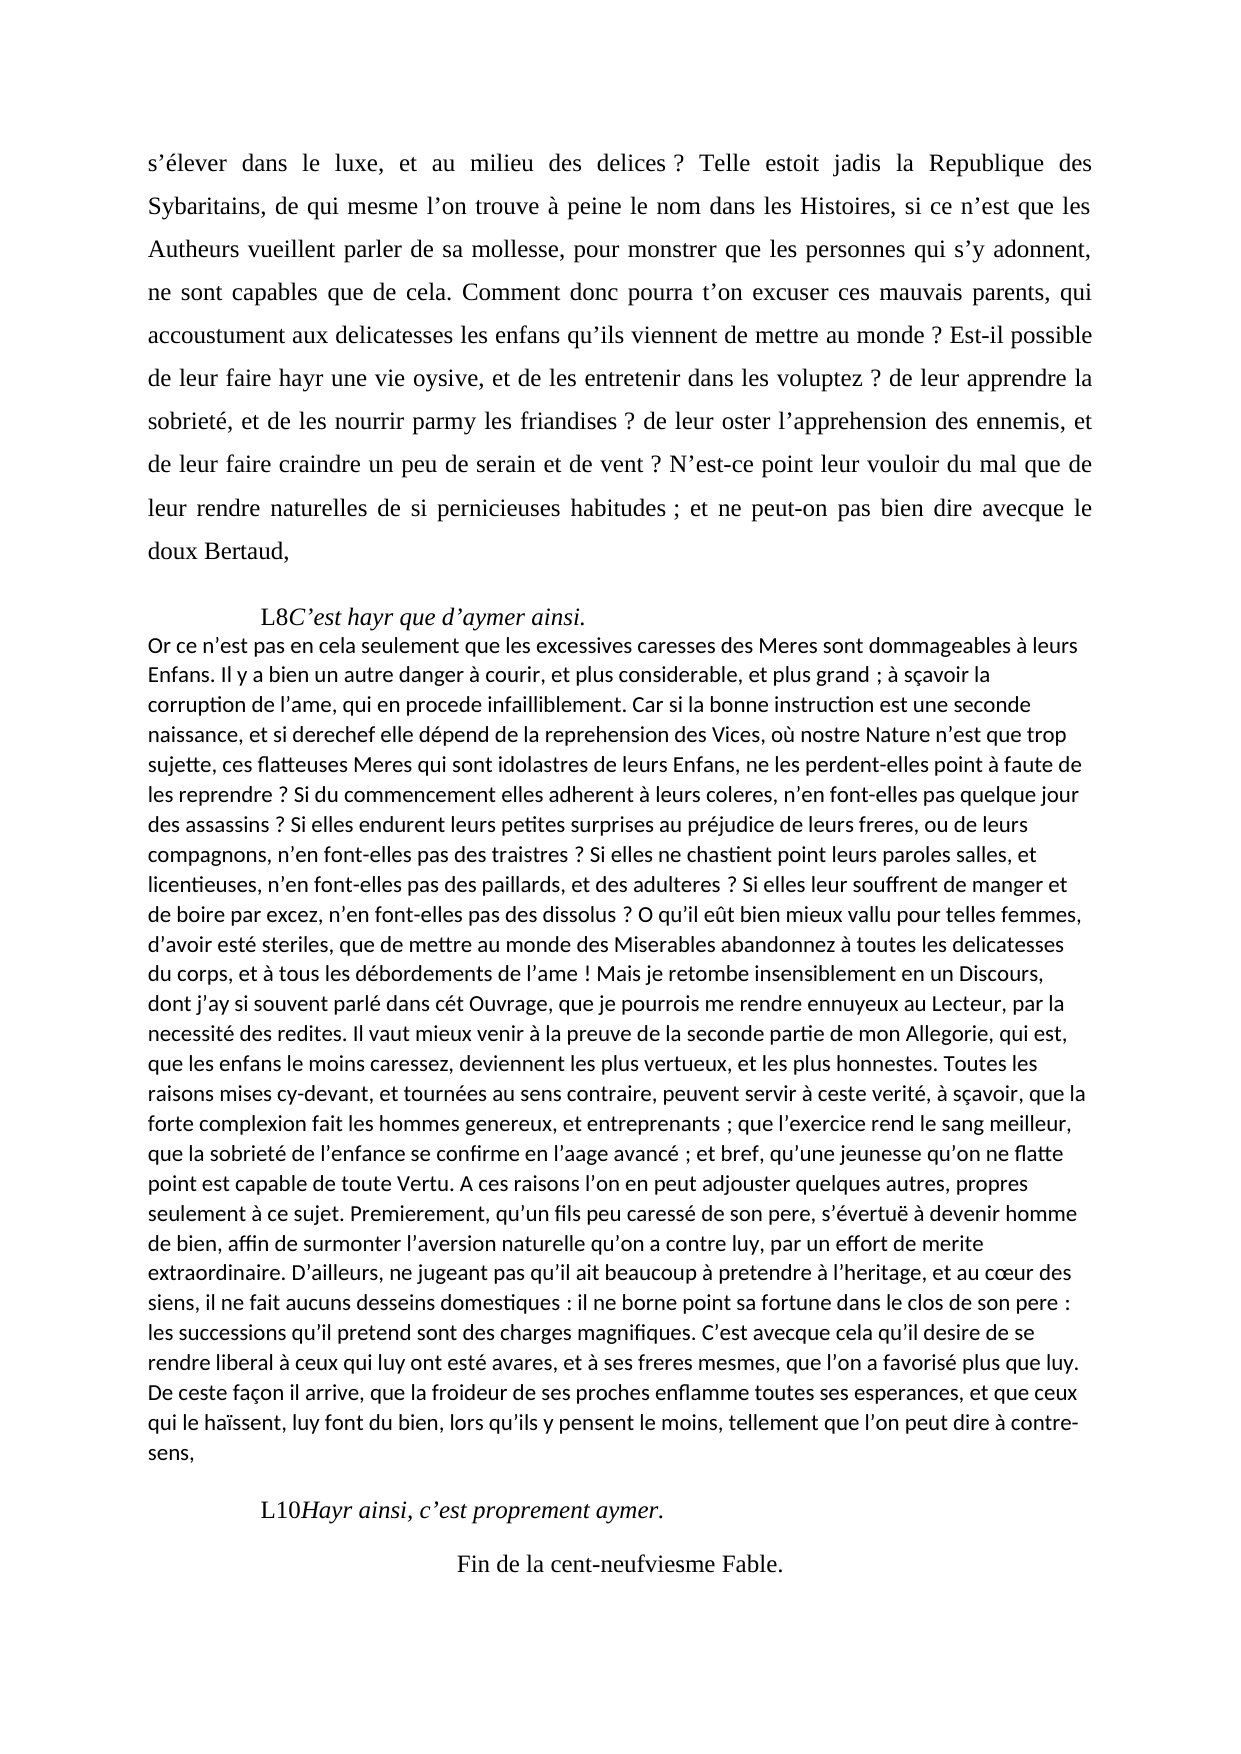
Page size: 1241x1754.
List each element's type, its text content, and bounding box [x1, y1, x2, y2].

text s’élever dans le luxe, et au milieu des delices ? Telle estoit jadis la Republique des Sybaritains, de qui mesme l’on trouve à peine le nom dans les Histoires, si ce n’est que les Autheurs vueillent parler de sa mollesse, pour monstrer que les personnes qui s’y adonnent, ne sont capables que de cela. Comment donc pourra t’on excuser ces mauvais parents, qui accoustument aux delicatesses les enfans qu’ils viennent de mettre au monde ? Est-il possible de leur faire hayr une vie oysive, et de les entretenir dans les voluptez ? de leur apprendre la sobrieté, et de les nourrir parmy les friandises ? de leur oster l’apprehension des ennemis, et de leur faire craindre un peu de serain et de vent ? N’est-ce point leur vouloir du mal que de leur rendre naturelles de si pernicieuses habitudes ; et ne peut-on pas bien dire avecque le doux Bertaud, [148, 148, 1093, 564]
text Fin de la cent-neufviesme Fable. [148, 1549, 1093, 1578]
text Or ce n’est pas en cela seulement que les excessives caresses des Meres sont dommageables à leurs Enfans. Il y a bien un autre danger à courir, et plus considerable, et plus grand ; à sçavoir la corruption de l’ame, qui en procede infailliblement. Car si la bonne instruction est une seconde naissance, et si derechef elle dépend de la reprehension des Vices, où nostre Nature n’est que trop sujette, ces flatteuses Meres qui sont idolastres de leurs Enfans, ne les perdent-elles point à faute de les reprendre ? Si du commencement elles adherent à leurs coleres, n’en font-elles pas quelque jour des assassins ? Si elles endurent leurs petites surprises au préjudice de leurs freres, ou de leurs compagnons, n’en font-elles pas des traistres ? Si elles ne chastient point leurs paroles salles, et licentieuses, n’en font-elles pas des paillards, et des adulteres ? Si elles leur souffrent de manger et de boire par excez, n’en font-elles pas des dissolus ? O qu’il eût bien mieux vallu pour telles femmes, d’avoir esté steriles, que de mettre au monde des Miserables abandonnez à toutes les delicatesses du corps, et à tous les débordements de l’ame ! Mais je retombe insensiblement en un Discours, dont j’ay si souvent parlé dans cét Ouvrage, que je pourrois me rendre ennuyeux au Lecteur, par la necessité des redites. Il vaut mieux venir à la preuve de la seconde partie de mon Allegorie, qui est, que les enfans le moins caressez, deviennent les plus vertueux, et les plus honnestes. Toutes les raisons mises cy-devant, et tournées au sens contraire, peuvent servir à ceste verité, à sçavoir, que la forte complexion fait les hommes genereux, et entreprenants ; que l’exercice rend le sang meilleur, que la sobrieté de l’enfance se confirme en l’aage avancé ; et bref, qu’une jeunesse qu’on ne flatte point est capable de toute Vertu. A ces raisons l’on en peut adjouster quelques autres, propres seulement à ce sujet. Premierement, qu’un fils peu caressé de son pere, s’évertuë à devenir homme de bien, affin de surmonter l’aversion naturelle qu’on a contre luy, par un effort de merite extraordinaire. D’ailleurs, ne jugeant pas qu’il ait beaucoup à pretendre à l’heritage, et au cœur des siens, il ne fait aucuns desseins domestiques : il ne borne point sa fortune dans le clos de son pere : les successions qu’il pretend sont des charges magnifiques. C’est avecque cela qu’il desire de se rendre liberal à ceux qui luy ont esté avares, et à ses freres mesmes, que l’on a favorisé plus que luy. De ceste façon il arrive, que la froideur de ses proches enflamme toutes ses esperances, et que ceux qui le haïssent, luy font du bien, lors qu’ils y pensent le moins, tellement que l’on peut dire à contre-sens, [148, 631, 1093, 1466]
text L10Hayr ainsi, c’est proprement aymer. [260, 1495, 1093, 1524]
text L8C’est hayr que d’aymer ainsi. [260, 602, 1093, 631]
